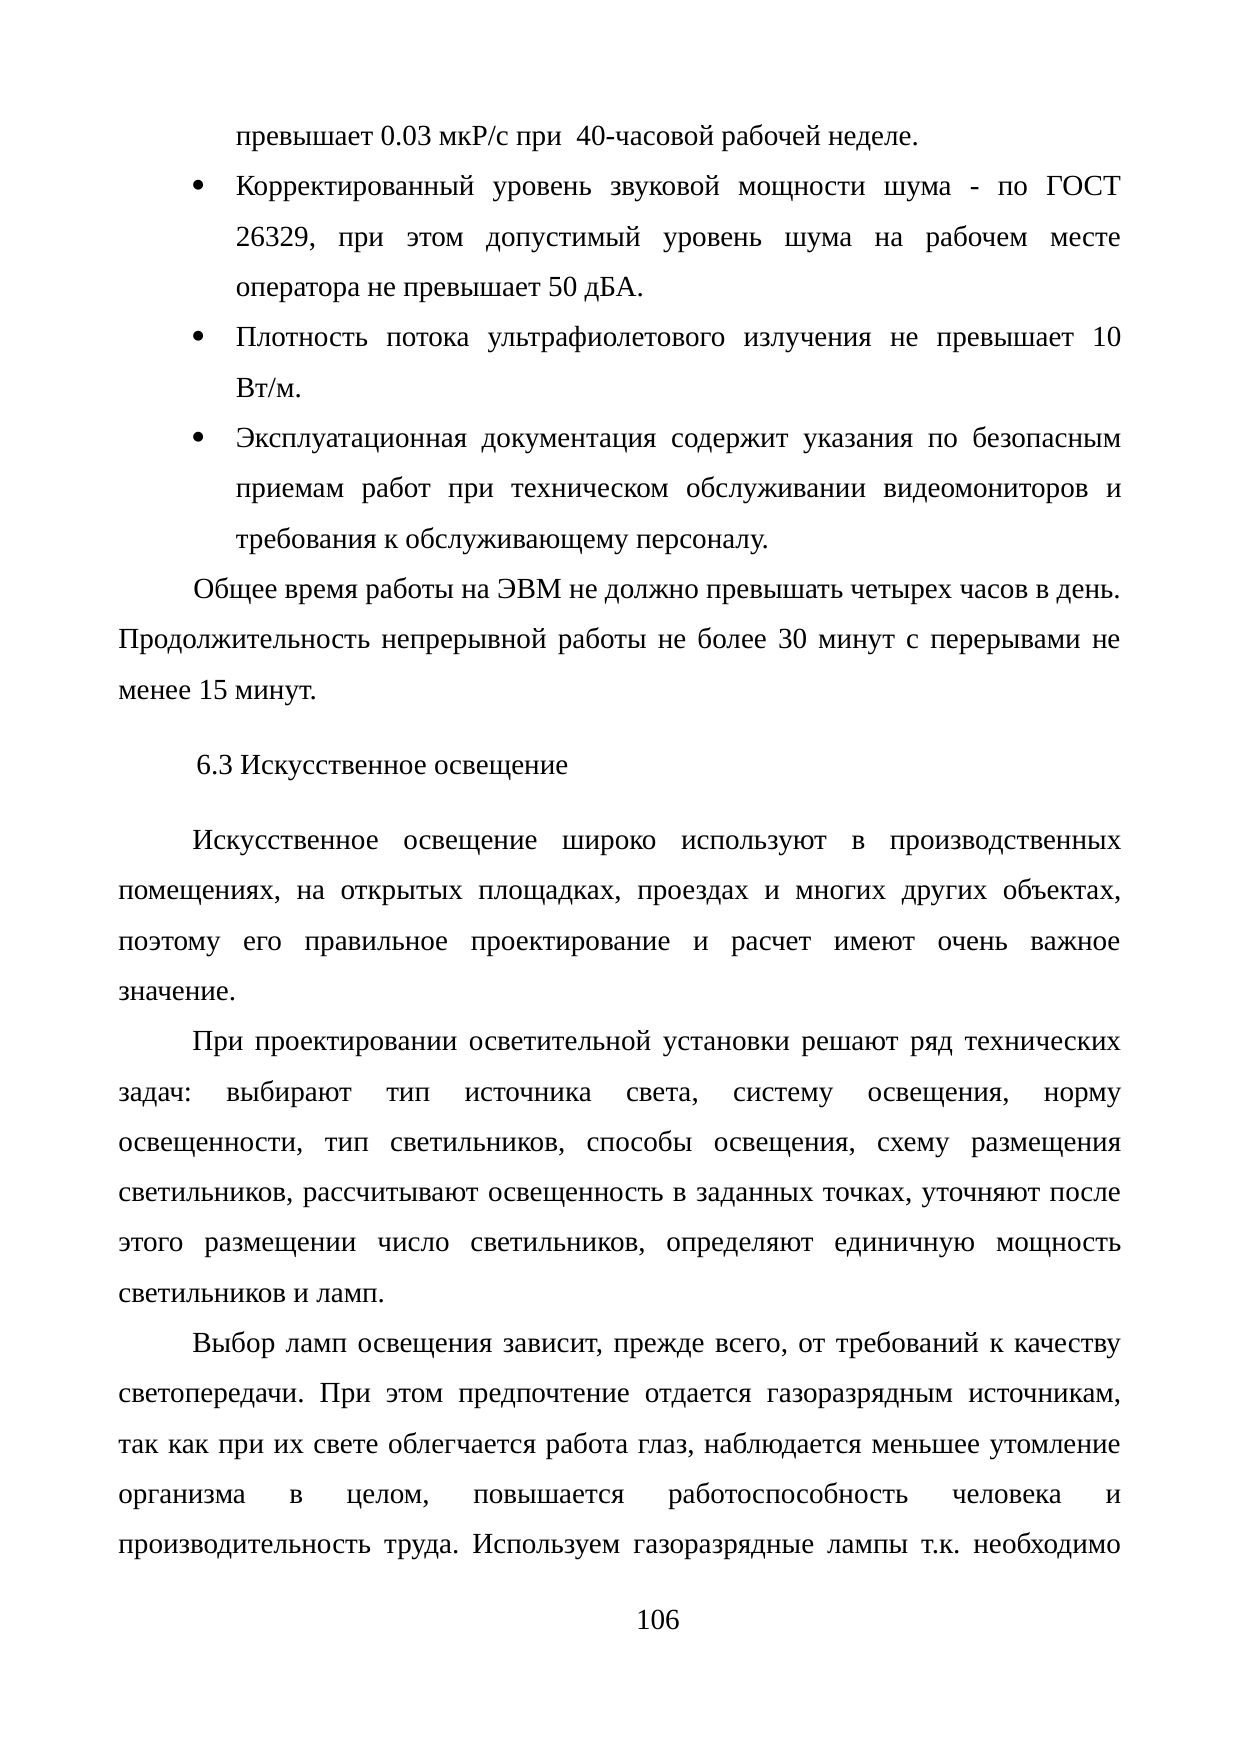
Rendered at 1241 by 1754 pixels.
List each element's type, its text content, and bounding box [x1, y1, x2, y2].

text При проектировании осветительной установки решают ряд технических задач: выбирают тип источника света, систему освещения, норму освещенности, тип светильников, способы освещения, схему размещения светильников, рассчитывают освещенность в заданных точках, уточняют после этого размещении число светильников, определяют единичную мощность светильников и ламп. [118, 1023, 1122, 1308]
list превышает 0.03 мкР/с при 40-часовой рабочей неделе. [193, 118, 1122, 152]
text Выбор ламп освещения зависит, прежде всего, от требований к качеству светопередачи. При этом предпочтение отдается газоразрядным источникам, так как при их свете облегчается работа глаз, наблюдается меньшее утомление организма в целом, повышается работоспособность человека и производительность труда. Используем газоразрядные лампы т.к. необходимо [118, 1325, 1122, 1560]
text Общее время работы на ЭВМ не должно превышать четырех часов в день. Продолжительность непрерывной работы не более 30 минут с перерывами не менее 15 минут. [118, 571, 1122, 705]
text Искусственное освещение широко используют в производственных помещениях, на открытых площадках, проездах и многих других объектах, поэтому его правильное проектирование и расчет имеют очень важное значение. [118, 822, 1122, 1007]
list Эксплуатационная документация содержит указания по безопасным приемам работ при техническом обслуживании видеомониторов и требования к обслуживающему персоналу. [193, 420, 1122, 554]
subtitle Искусственное освещение [189, 747, 1122, 781]
list Плотность потока ультрафиолетового излучения не превышает 10 Вт/м. [193, 319, 1122, 403]
list Корректированный уровень звуковой мощности шума - по ГОСТ 26329, при этом допустимый уровень шума на рабочем месте оператора не превышает 50 дБА. [193, 168, 1122, 303]
